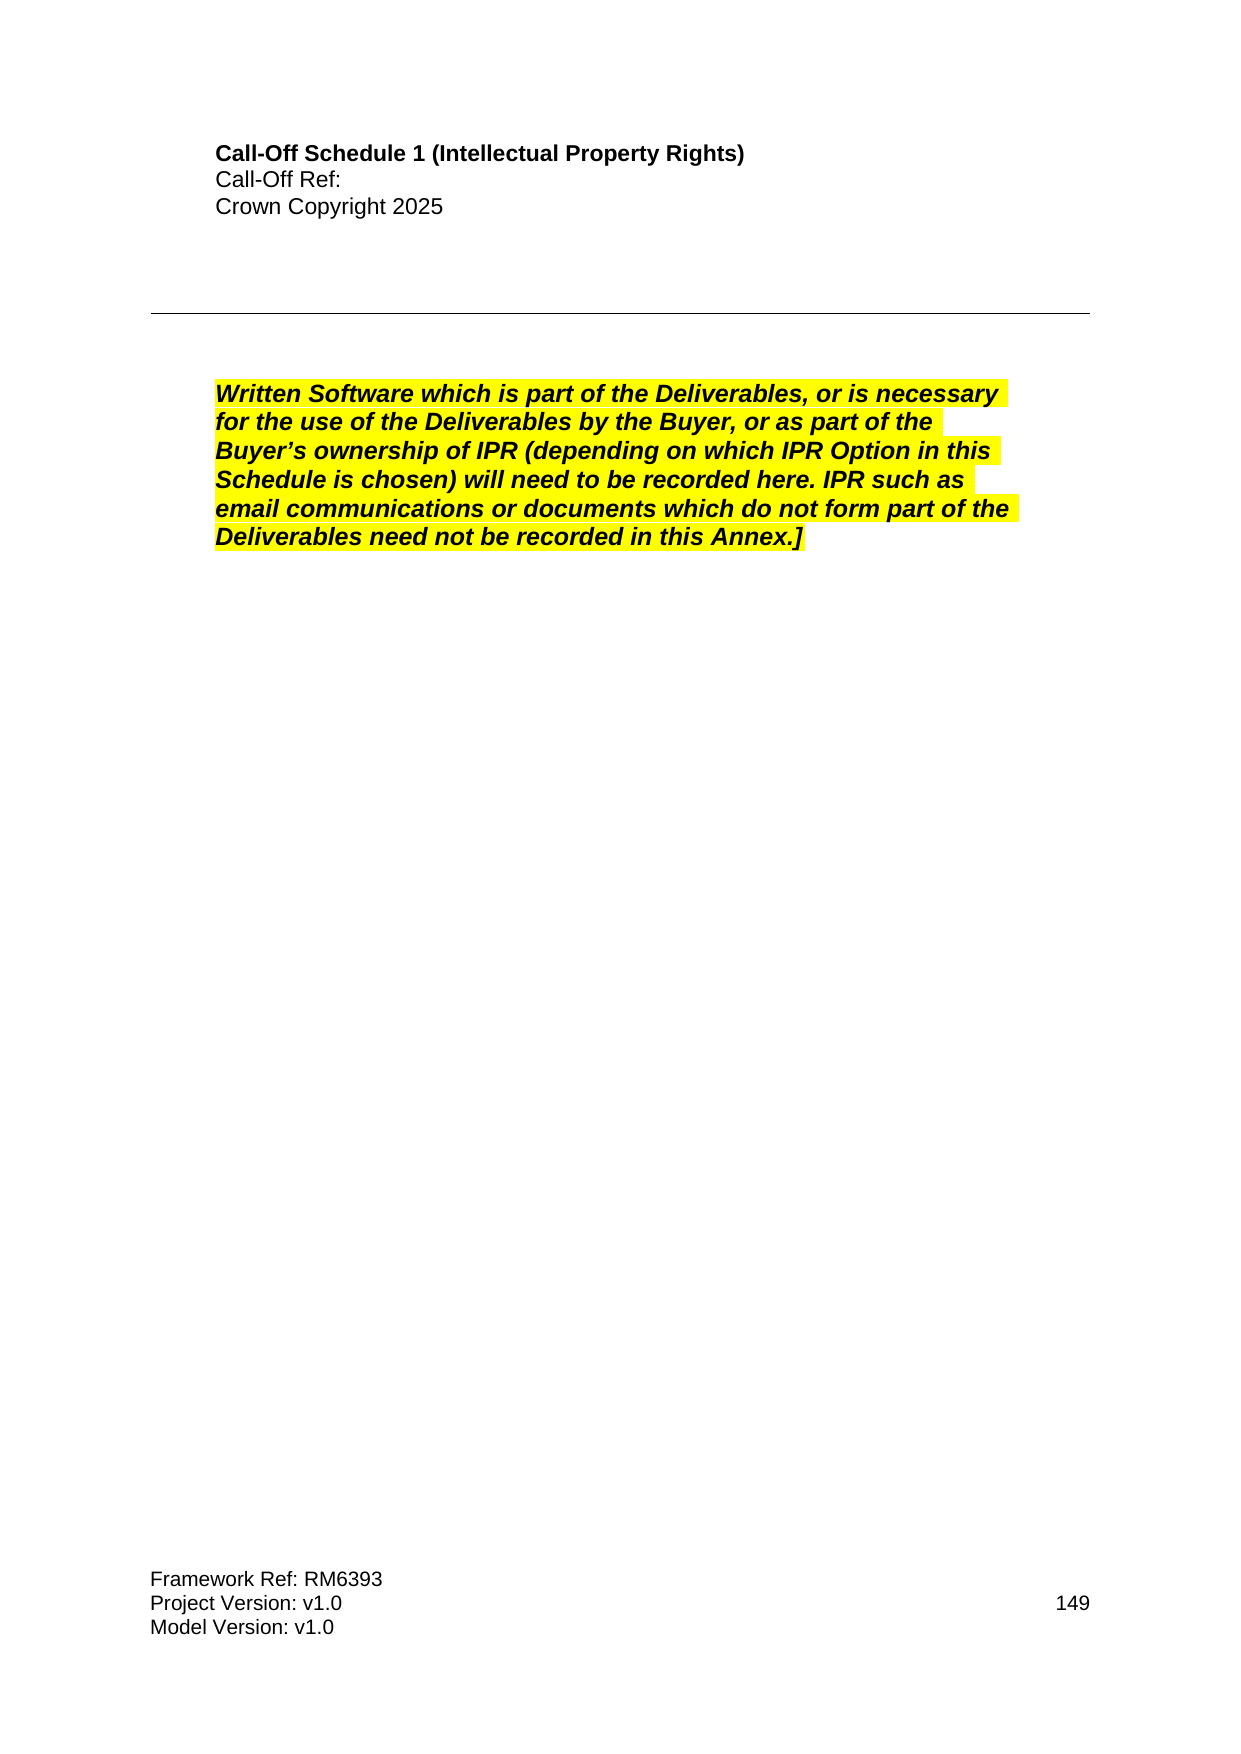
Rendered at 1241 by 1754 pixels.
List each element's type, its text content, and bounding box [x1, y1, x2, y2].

text Written Software which is part of the Deliverables, or is necessary for the use of the Deliverables by the Buyer, or as part of the Buyer’s ownership of IPR (depending on which IPR Option in this Schedule is chosen) will need to be recorded here. IPR such as email communications or documents which do not form part of the Deliverables need not be recorded in this Annex.] [151, 315, 1089, 551]
